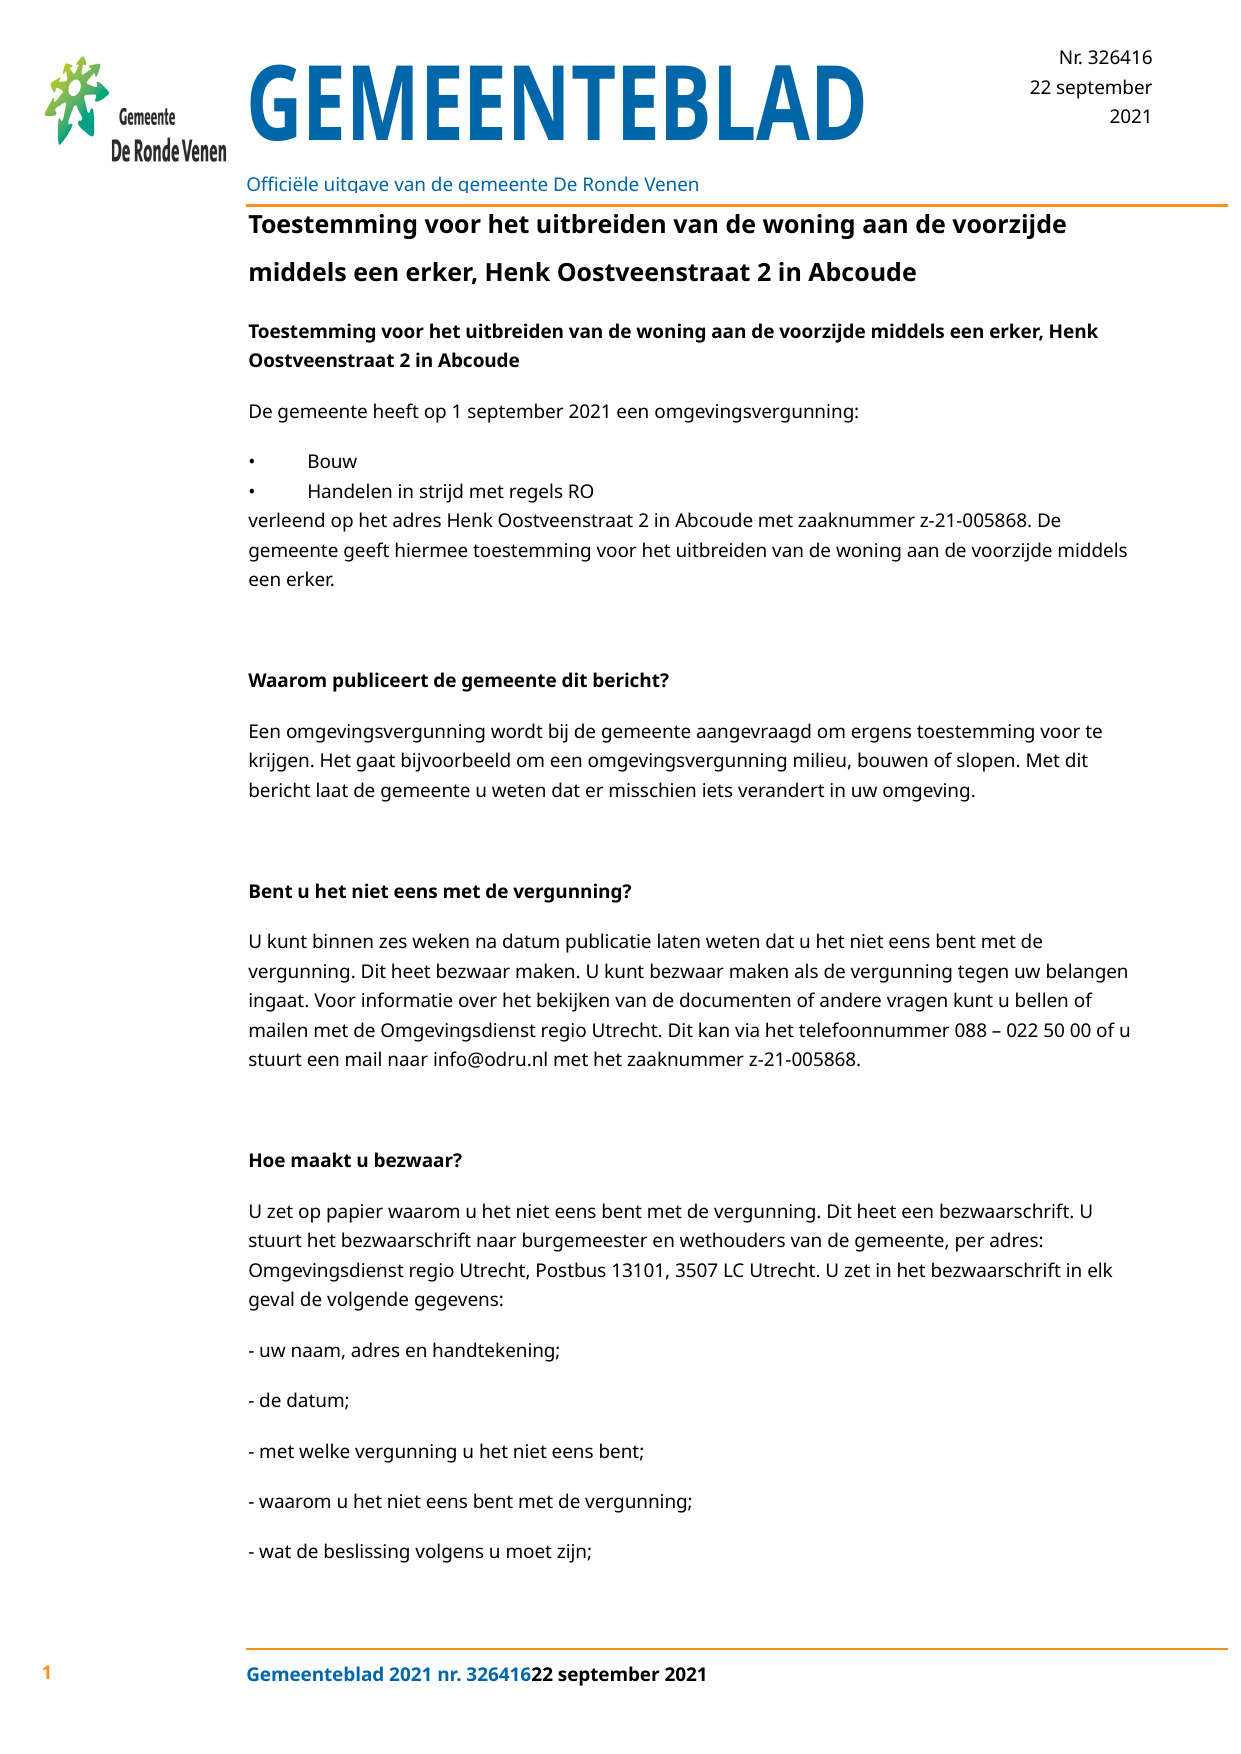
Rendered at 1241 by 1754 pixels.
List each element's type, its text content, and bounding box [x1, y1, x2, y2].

text verleend op het adres Henk Oostveenstraat 2 in Abcoude met zaaknummer z-21-005868. De gemeente geeft hiermee toestemming voor het uitbreiden van de woning aan de voorzijde middels een erker. [248, 507, 1152, 592]
text - uw naam, adres en handtekening; [248, 1337, 1152, 1363]
text Waarom publiceert de gemeente dit bericht? [248, 667, 1152, 693]
text - wat de beslissing volgens u moet zijn; [248, 1539, 1152, 1564]
text - met welke vergunning u het niet eens bent; [248, 1438, 1152, 1464]
list Handelen in strijd met regels RO [248, 478, 1152, 504]
text U kunt binnen zes weken na datum publicatie laten weten dat u het niet eens bent met de vergunning. Dit heet bezwaar maken. U kunt bezwaar maken als de vergunning tegen uw belangen ingaat. Voor informatie over het bekijken van de documenten of andere vragen kunt u bellen of mailen met de Omgevingsdienst regio Utrecht. Dit kan via het telefoonnummer 088 – 022 50 00 of u stuurt een mail naar info@odru.nl met het zaaknummer z-21-005868. [248, 928, 1152, 1072]
list Bouw [248, 448, 1152, 474]
text U zet op papier waarom u het niet eens bent met de vergunning. Dit heet een bezwaarschrift. U stuurt het bezwaarschrift naar burgemeester en wethouders van de gemeente, per adres: Omgevingsdienst regio Utrecht, Postbus 13101, 3507 LC Utrecht. U zet in het bezwaarschrift in elk geval de volgende gegevens: [248, 1198, 1152, 1312]
text Toestemming voor het uitbreiden van de woning aan de voorzijde middels een erker, Henk Oostveenstraat 2 in Abcoude [248, 207, 1152, 288]
text - waarom u het niet eens bent met de vergunning; [248, 1488, 1152, 1514]
text Hoe maakt u bezwaar? [248, 1147, 1152, 1173]
text - de datum; [248, 1387, 1152, 1413]
text Een omgevingsvergunning wordt bij de gemeente aangevraagd om ergens toestemming voor te krijgen. Het gaat bijvoorbeeld om een omgevingsvergunning milieu, bouwen of slopen. Met dit bericht laat de gemeente u weten dat er misschien iets verandert in uw omgeving. [248, 718, 1152, 803]
text De gemeente heeft op 1 september 2021 een omgevingsvergunning: [248, 398, 1152, 424]
text Toestemming voor het uitbreiden van de woning aan de voorzijde middels een erker, Henk Oostveenstraat 2 in Abcoude [248, 318, 1152, 373]
picture [41, 47, 231, 172]
text Bent u het niet eens met de vergunning? [248, 878, 1152, 904]
